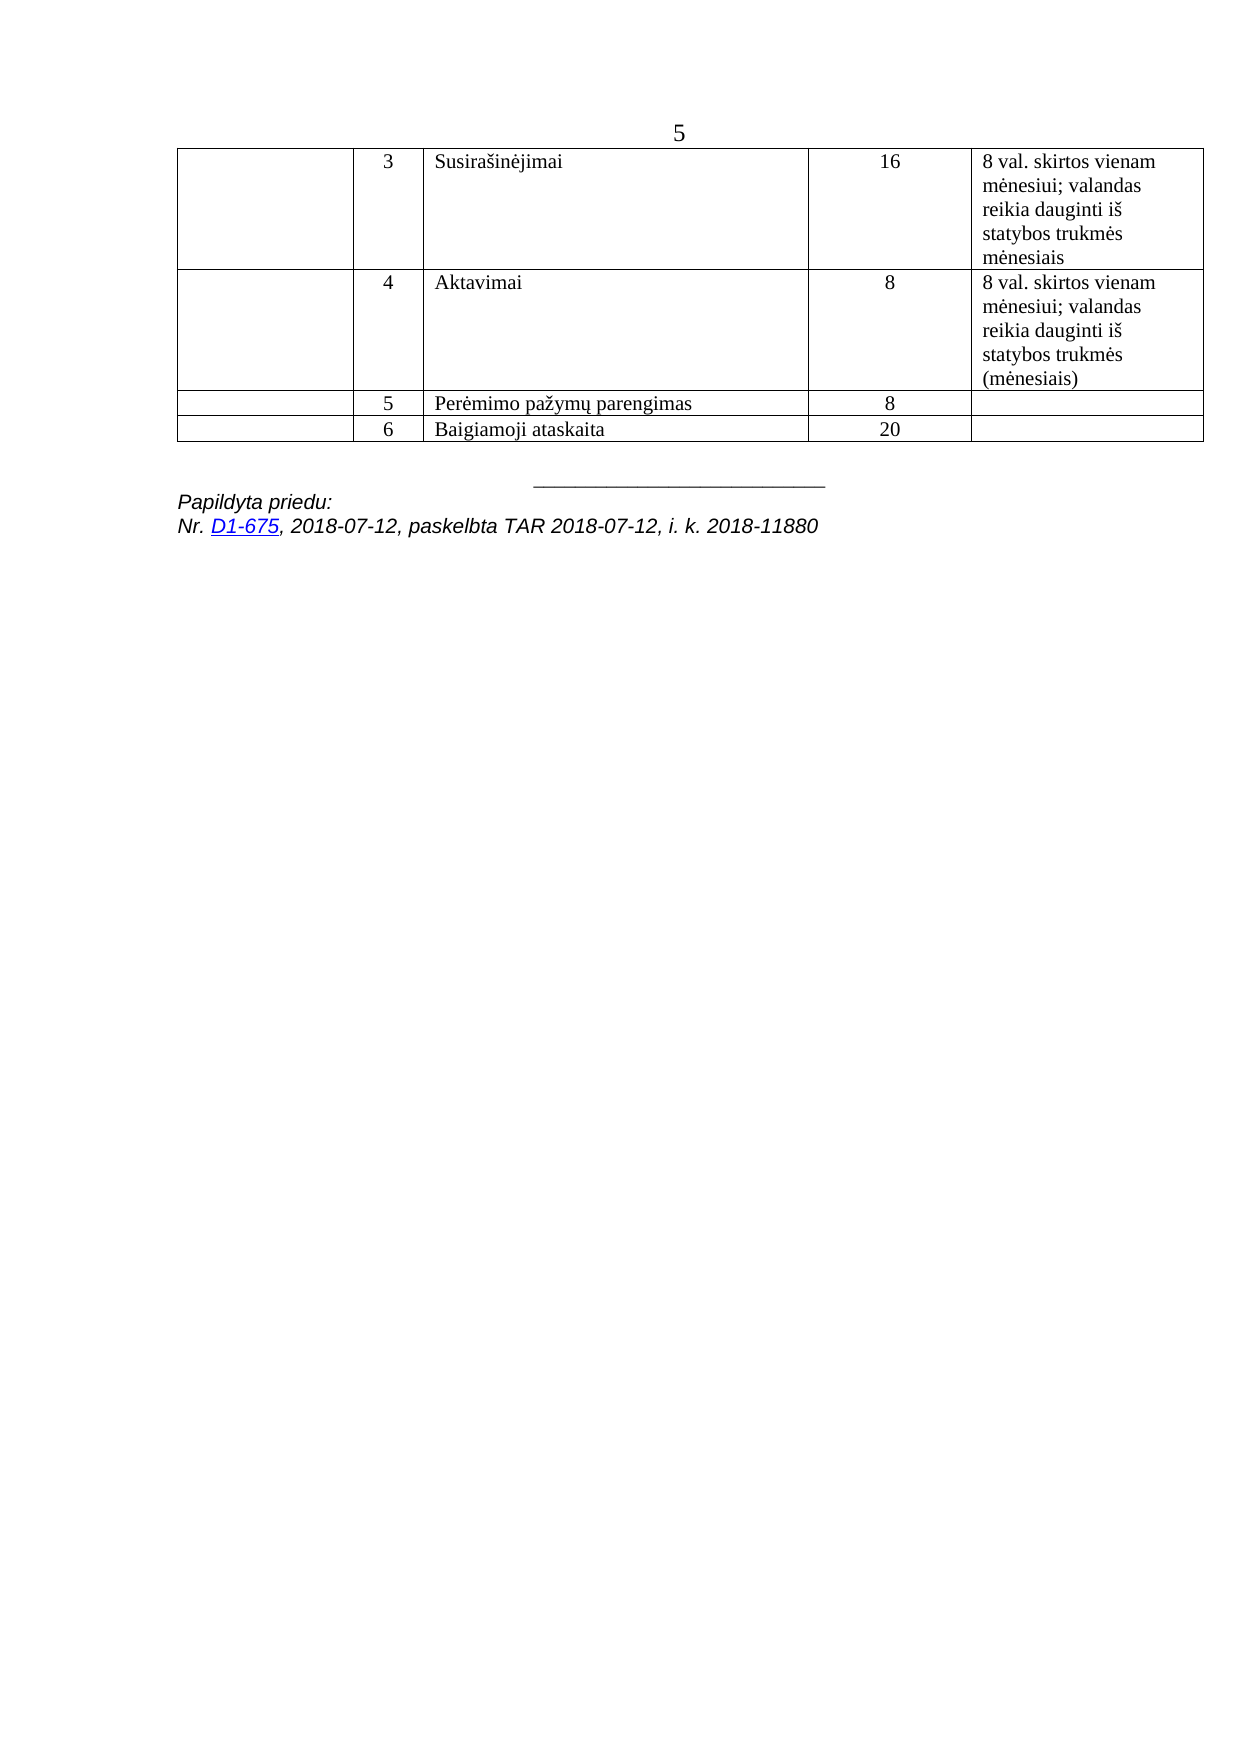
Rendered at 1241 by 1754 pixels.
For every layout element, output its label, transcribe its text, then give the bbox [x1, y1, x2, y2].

text ____________________________ [177, 466, 1181, 490]
table_cell [178, 270, 353, 390]
table_cell 20 [809, 416, 971, 441]
text Papildyta priedu: [177, 490, 1181, 514]
table_cell [178, 391, 353, 415]
table_cell [178, 416, 353, 441]
table_cell [1178, 149, 1203, 269]
table_cell 8 val. skirtos vienam mėnesiui; valandas reikia dauginti iš statybos trukmės (mėnesiais) [972, 270, 1178, 390]
table_cell [972, 391, 1178, 415]
table_cell [1178, 416, 1203, 441]
table_cell Perėmimo pažymų parengimas [424, 391, 808, 415]
table_cell 4 [354, 270, 423, 390]
table_cell [1178, 270, 1203, 390]
table_cell [1178, 391, 1203, 415]
table_cell Susirašinėjimai [424, 149, 808, 269]
table_cell 3 [354, 149, 423, 269]
table_cell 8 val. skirtos vienam mėnesiui; valandas reikia dauginti iš statybos trukmės mėnesiais [972, 149, 1178, 269]
table_cell 8 [809, 270, 971, 390]
table_cell Aktavimai [424, 270, 808, 390]
table_cell 8 [809, 391, 971, 415]
table_cell 5 [354, 391, 423, 415]
table_cell 16 [809, 149, 971, 269]
table_cell [178, 149, 353, 269]
table_cell [972, 416, 1178, 441]
table_cell Baigiamoji ataskaita [424, 416, 808, 441]
text Nr. D1-675, 2018-07-12, paskelbta TAR 2018-07-12, i. k. 2018-11880 [177, 514, 1181, 538]
table_cell 6 [354, 416, 423, 441]
